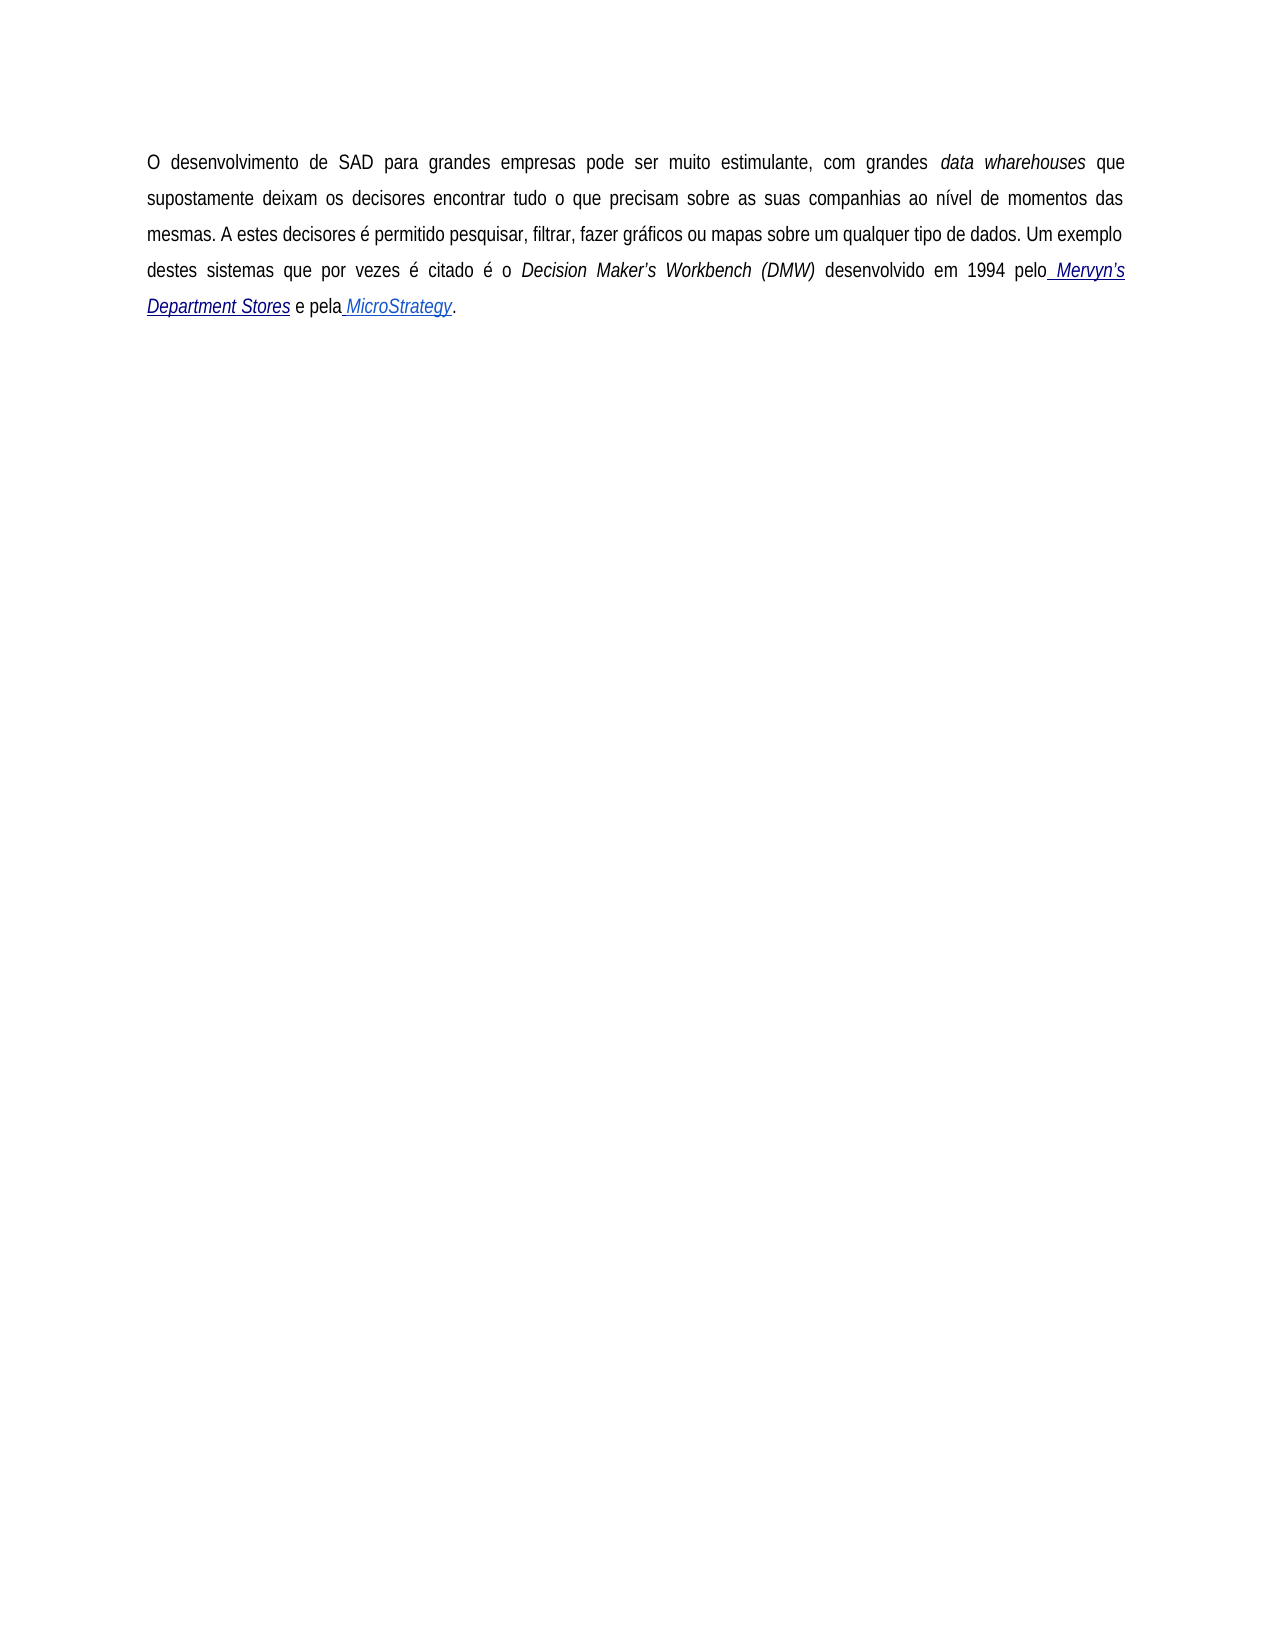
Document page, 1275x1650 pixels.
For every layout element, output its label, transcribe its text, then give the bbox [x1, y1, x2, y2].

subtitle O desenvolvimento de SAD para grandes empresas pode ser muito estimulante, com grandes data wharehouses que supostamente deixam os decisores encontrar tudo o que precisam sobre as suas companhias ao nível de momentos das mesmas. A estes decisores é permitido pesquisar, filtrar, fazer gráficos ou mapas sobre um qualquer tipo de dados. Um exemplo destes sistemas que por vezes é citado é o Decision Maker’s Workbench (DMW) desenvolvido em 1994 pelo Mervyn’s Department Stores e pela MicroStrategy. [147, 150, 1125, 318]
